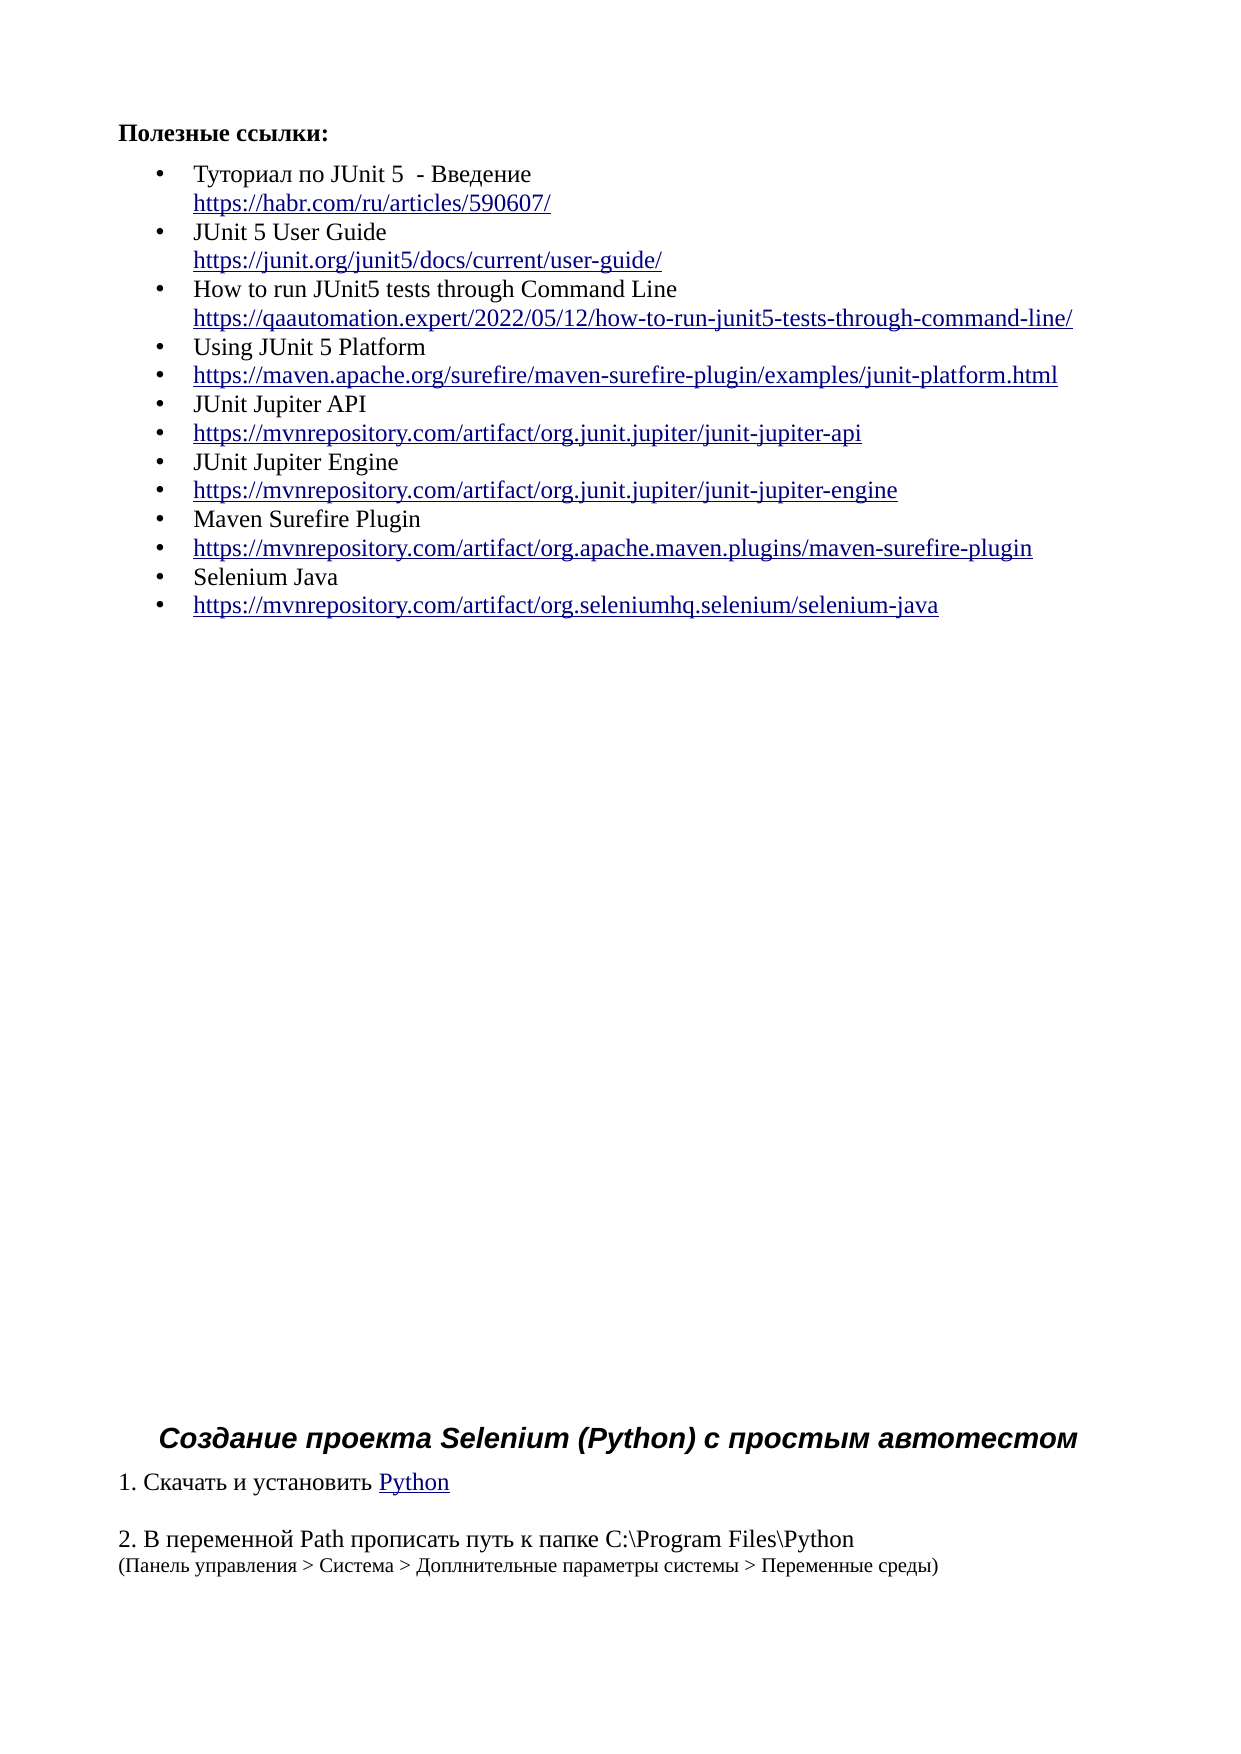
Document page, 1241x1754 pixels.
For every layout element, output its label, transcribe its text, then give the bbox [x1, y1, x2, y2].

list https://maven.apache.org/surefire/maven-surefire-plugin/examples/junit-platform.html [156, 361, 1122, 389]
text 1. Скачать и установить Python [118, 1467, 1122, 1495]
list https://mvnrepository.com/artifact/org.apache.maven.plugins/maven-surefire-plugin [156, 533, 1122, 562]
list JUnit Jupiter API [156, 389, 1122, 418]
list https://junit.org/junit5/docs/current/user-guide/ [156, 246, 1122, 274]
list Selenium Java [156, 562, 1122, 591]
text 2. В переменной Path прописать путь к папке C:\Program Files\Python [118, 1524, 1122, 1553]
subtitle Полезные ссылки: [118, 118, 1122, 147]
subtitle Создание проекта Selenium (Python) с простым автотестом [118, 1421, 1122, 1454]
text (Панель управления > Система > Доплнительные параметры системы > Переменные среды) [118, 1553, 1122, 1577]
list https://mvnrepository.com/artifact/org.seleniumhq.selenium/selenium-java [156, 591, 1122, 619]
list Using JUnit 5 Platform [156, 332, 1122, 361]
list JUnit Jupiter Engine [156, 447, 1122, 476]
list JUnit 5 User Guide [156, 217, 1122, 246]
list https://mvnrepository.com/artifact/org.junit.jupiter/junit-jupiter-api [156, 418, 1122, 447]
list Maven Surefire Plugin [156, 504, 1122, 533]
list https://qaautomation.expert/2022/05/12/how-to-run-junit5-tests-through-command-line/ [156, 303, 1122, 332]
list https://mvnrepository.com/artifact/org.junit.jupiter/junit-jupiter-engine [156, 476, 1122, 504]
list https://habr.com/ru/articles/590607/ [156, 188, 1122, 217]
list Туториал по JUnit 5 - Введение [156, 159, 1122, 188]
list How to run JUnit5 tests through Command Line [156, 274, 1122, 303]
